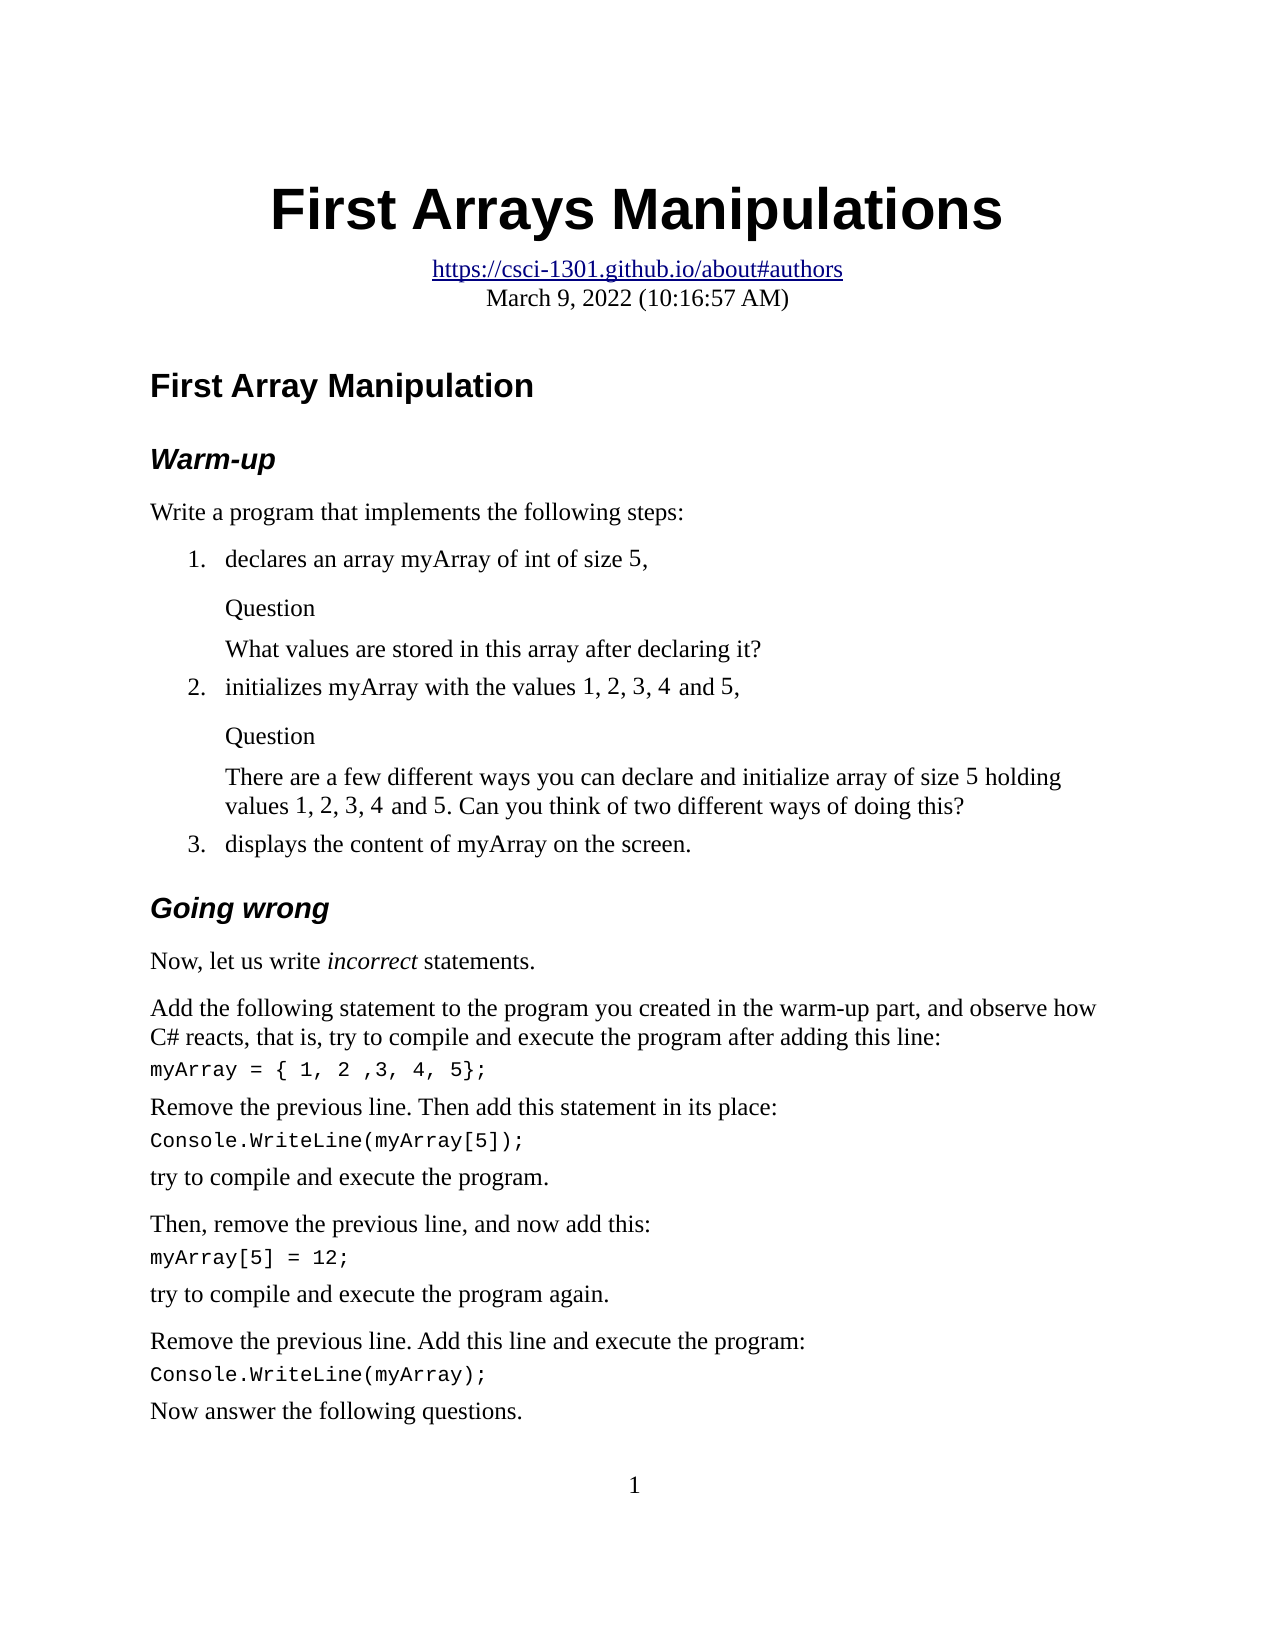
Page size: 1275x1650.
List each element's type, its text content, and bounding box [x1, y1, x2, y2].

text Now answer the following questions. [150, 1396, 1125, 1425]
text try to compile and execute the program. [150, 1162, 1125, 1191]
text Remove the previous line. Then add this statement in its place: [150, 1092, 1125, 1121]
text myArray[5] = 12; [150, 1247, 1125, 1270]
text Then, remove the previous line, and now add this: [150, 1209, 1125, 1238]
text myArray = { 1, 2 ,3, 4, 5}; [150, 1059, 1125, 1083]
subtitle First Array Manipulation [150, 366, 1125, 404]
list declares an array myArray of int of size , [187, 544, 1125, 572]
list Question [187, 721, 1125, 750]
list What values are stored in this array after declaring it? [187, 634, 1125, 663]
text Add the following statement to the program you created in the warm-up part, and observe how C# reacts, that is, try to compile and execute the program after adding this line: [150, 993, 1125, 1051]
list initializes myArray with the values , , , and , [187, 672, 1125, 701]
text March 9, 2022 (10:16:57 AM) [150, 283, 1125, 312]
text Now, let us write incorrect statements. [150, 946, 1125, 975]
text try to compile and execute the program again. [150, 1279, 1125, 1308]
subtitle Going wrong [150, 891, 1125, 925]
list Question [187, 593, 1125, 622]
text Write a program that implements the following steps: [150, 497, 1125, 526]
text Console.WriteLine(myArray); [150, 1364, 1125, 1387]
list displays the content of myArray on the screen. [187, 829, 1125, 857]
text Remove the previous line. Add this line and execute the program: [150, 1326, 1125, 1355]
text Console.WriteLine(myArray[5]); [150, 1130, 1125, 1153]
title First Arrays Manipulations [150, 175, 1125, 242]
list There are a few different ways you can declare and initialize array of size holding values , , , and . Can you think of two different ways of doing this? [187, 762, 1125, 820]
subtitle Warm-up [150, 442, 1125, 476]
text https://csci-1301.github.io/about#authors [150, 254, 1125, 283]
